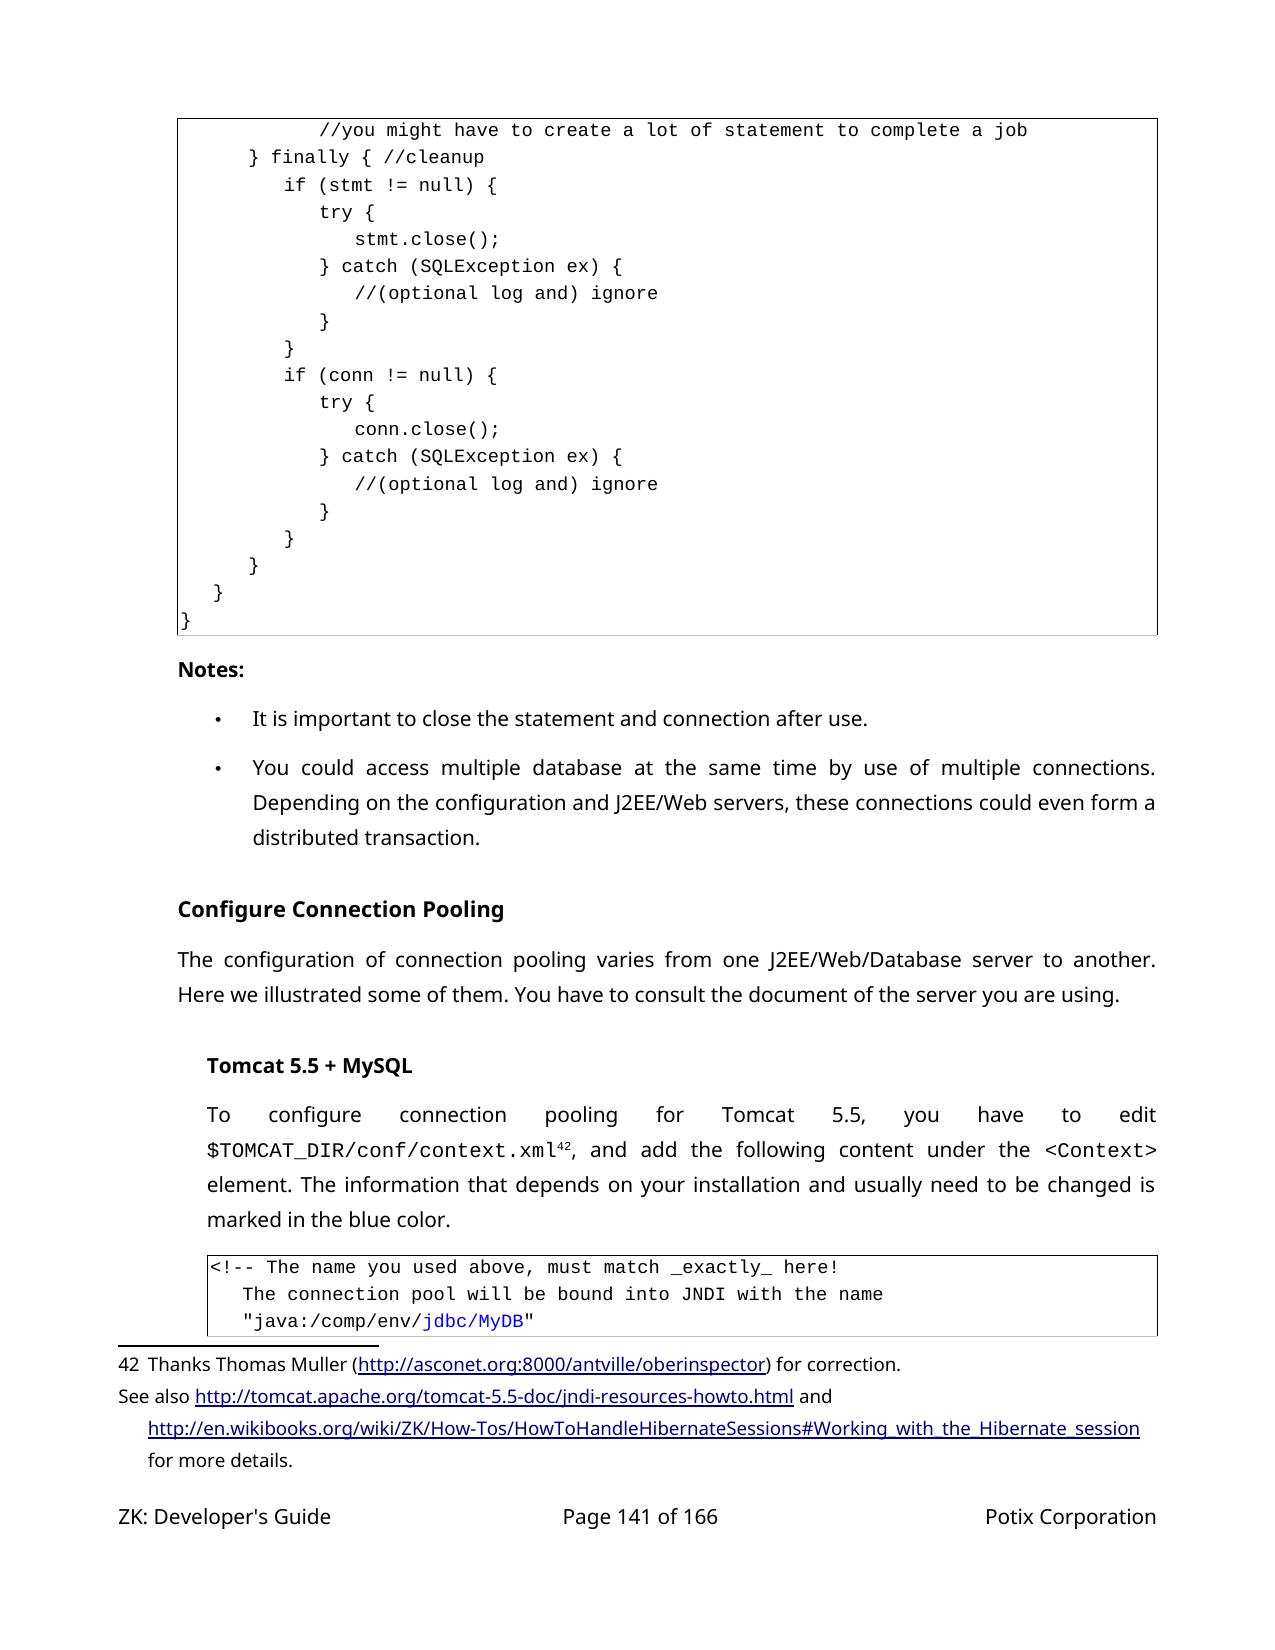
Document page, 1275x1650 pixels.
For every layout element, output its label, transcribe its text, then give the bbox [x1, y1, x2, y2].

text } catch (SQLException ex) { [178, 254, 1157, 278]
text } [178, 499, 1157, 523]
text The connection pool will be bound into JNDI with the name [208, 1282, 1157, 1306]
list You could access multiple database at the same time by use of multiple connections. Depending on the configuration and J2EE/Web servers, these connections could even form a distributed transaction. [215, 753, 1157, 852]
subtitle Configure Connection Pooling [177, 894, 1157, 924]
text //(optional log and) ignore [178, 472, 1157, 496]
text } [178, 607, 1157, 635]
text } [178, 553, 1157, 577]
text To configure connection pooling for Tomcat 5.5, you have to edit $TOMCAT_DIR/conf/context.xml, and add the following content under the <Context> element. The information that depends on your installation and usually need to be changed is marked in the blue color. [207, 1100, 1157, 1234]
text try { [178, 390, 1157, 414]
text //you might have to create a lot of statement to complete a job [178, 119, 1157, 142]
subtitle Tomcat 5.5 + MySQL [207, 1051, 1157, 1079]
text Notes: [177, 655, 1157, 684]
text //(optional log and) ignore [178, 281, 1157, 306]
text } catch (SQLException ex) { [178, 444, 1157, 469]
list It is important to close the statement and connection after use. [215, 704, 1157, 732]
text if (conn != null) { [178, 363, 1157, 387]
text <!-- The name you used above, must match _exactly_ here! [208, 1256, 1157, 1279]
text } [178, 308, 1157, 333]
text conn.close(); [178, 417, 1157, 441]
text } [178, 526, 1157, 550]
text See also http://tomcat.apache.org/tomcat-5.5-doc/jndi-resources-howto.html and http://en.wikibooks.org/wiki/ZK/How-Tos/HowToHandleHibernateSessions#Working_with_the_Hibernate_session for more details. [118, 1384, 1157, 1473]
text Thanks Thomas Muller (http://asconet.org:8000/antville/oberinspector) for correction. [118, 1352, 1157, 1377]
text if (stmt != null) { [178, 172, 1157, 197]
text } [178, 336, 1157, 360]
text } finally { //cleanup [178, 145, 1157, 169]
text } [178, 580, 1157, 604]
text stmt.close(); [178, 227, 1157, 251]
text "java:/comp/env/jdbc/MyDB" [208, 1309, 1157, 1336]
text try { [178, 200, 1157, 224]
text The configuration of connection pooling varies from one J2EE/Web/Database server to another. Here we illustrated some of them. You have to consult the document of the server you are using. [177, 945, 1157, 1008]
